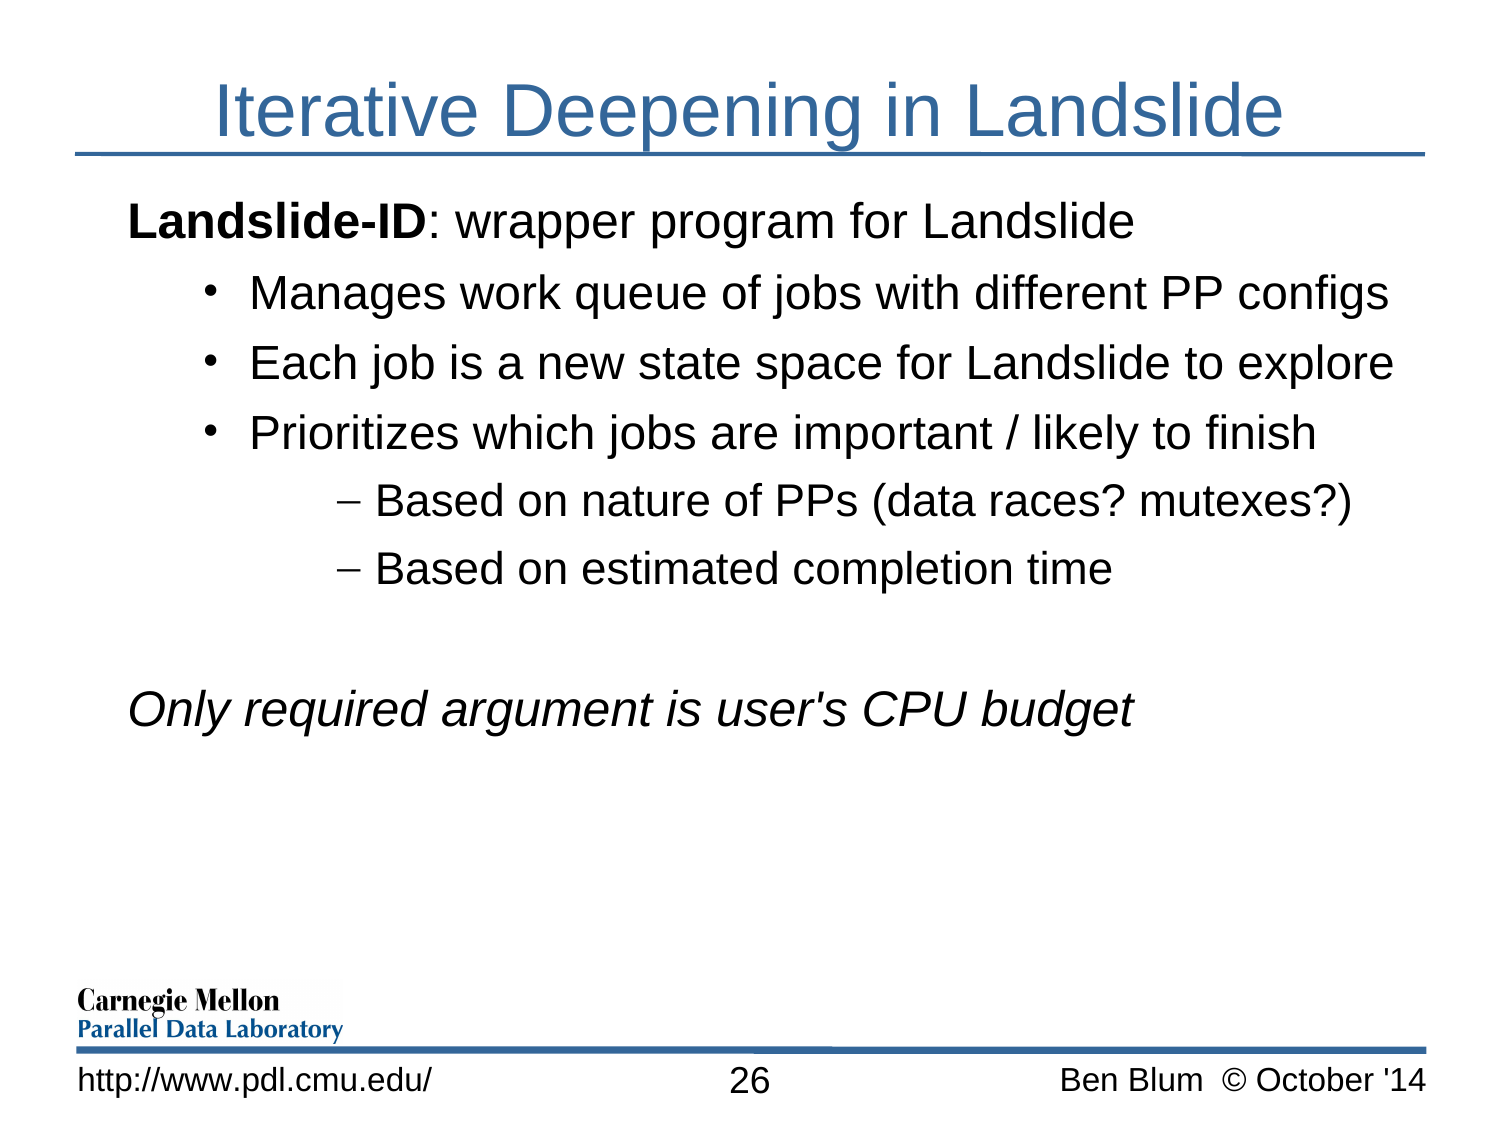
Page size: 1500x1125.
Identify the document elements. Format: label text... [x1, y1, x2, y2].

list Landslide-ID: wrapper program for Landslide Manages work queue of jobs with different PP configs Each job is a new state space for Landslide to explore Prioritizes which jobs are important / likely to finish Based on nature of PPs (data races? mutexes?) Based on estimated completion time Only required argument is user's CPU budget [112, 181, 1426, 953]
title Iterative Deepening in Landslide [112, 49, 1388, 163]
picture [77, 979, 343, 1044]
